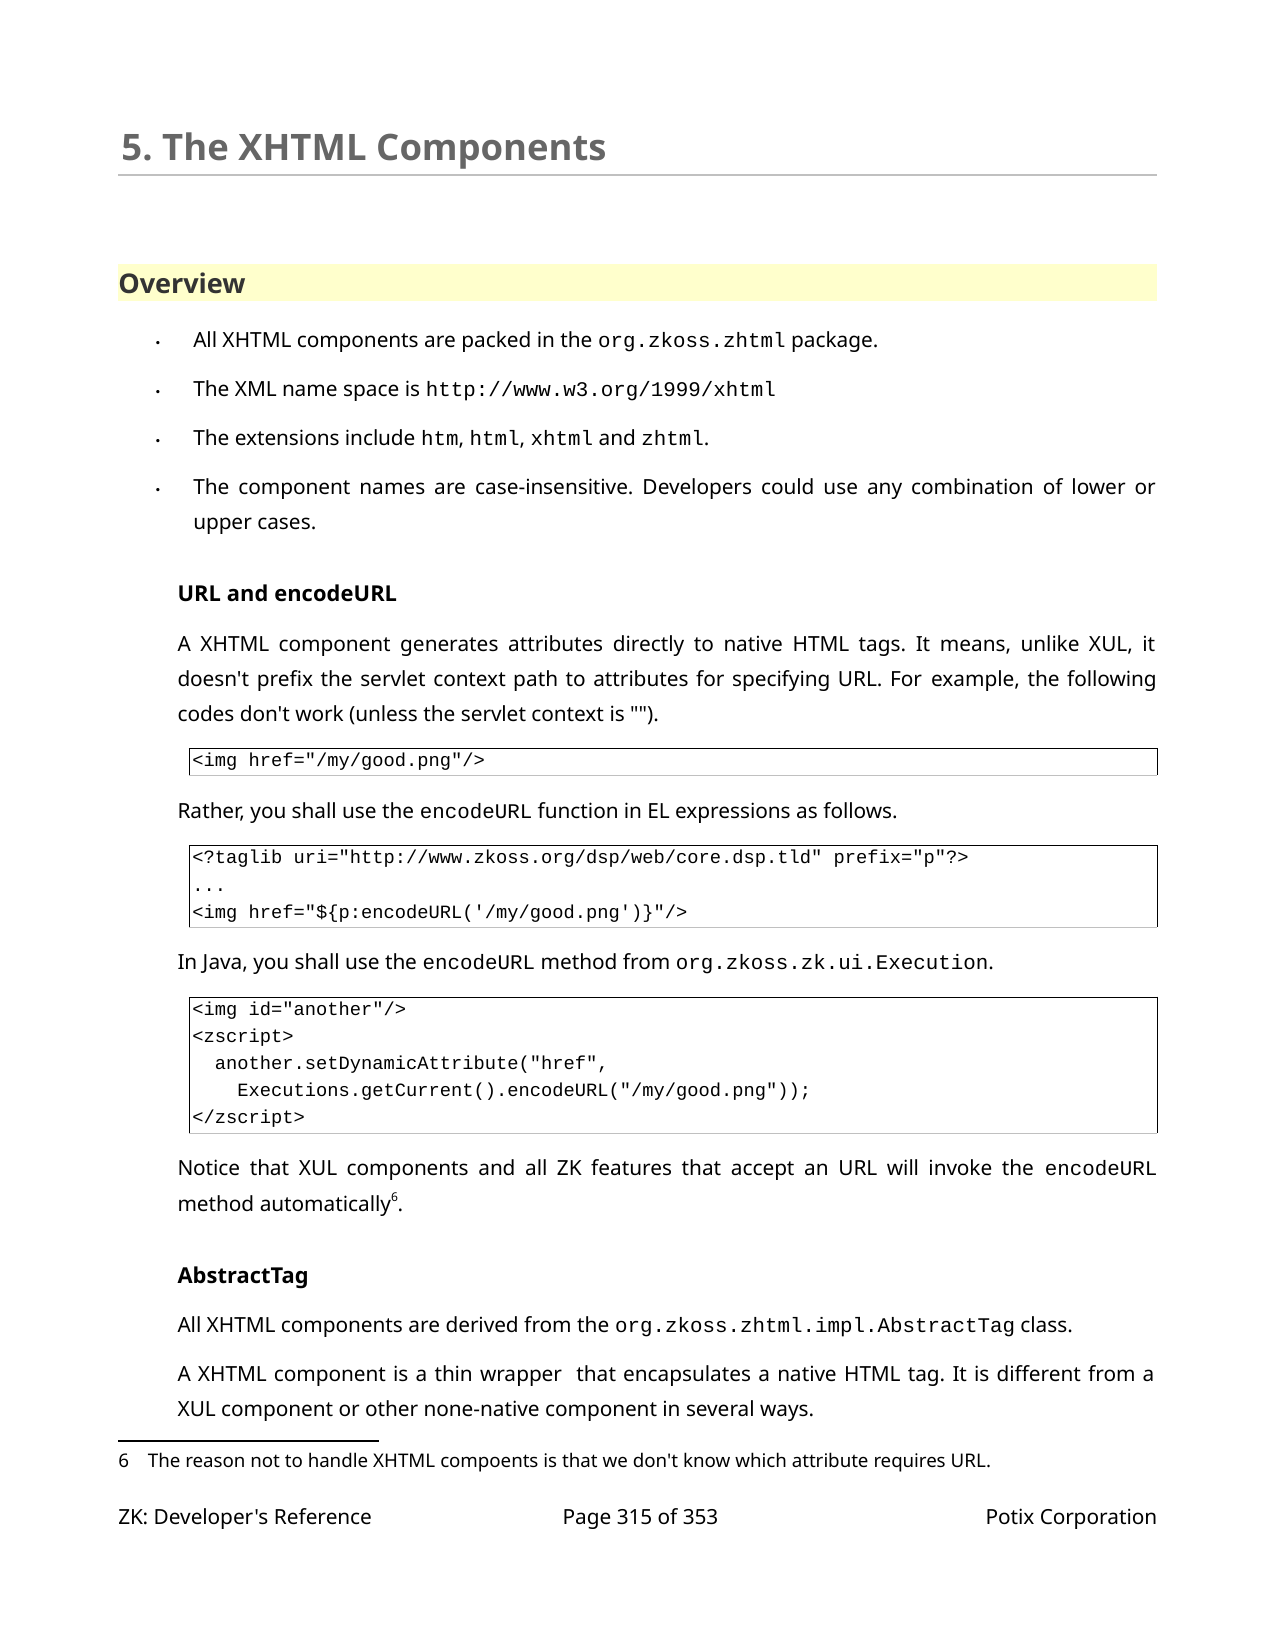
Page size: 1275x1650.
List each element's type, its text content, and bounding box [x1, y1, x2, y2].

text A XHTML component is a thin wrapper that encapsulates a native HTML tag. It is different from a XUL component or other none-native component in several ways. [177, 1359, 1157, 1423]
text <?taglib uri="http://www.zkoss.org/dsp/web/core.dsp.tld" prefix="p"?> [190, 846, 1157, 869]
subtitle AbstractTag [177, 1259, 1157, 1289]
text All XHTML components are derived from the org.zkoss.zhtml.impl.AbstractTag class. [177, 1310, 1157, 1339]
list The XML name space is http://www.w3.org/1999/xhtml [156, 374, 1157, 402]
text <img href="${p:encodeURL('/my/good.png')}"/> [190, 899, 1157, 927]
text A XHTML component generates attributes directly to native HTML tags. It means, unlike XUL, it doesn't prefix the servlet context path to attributes for specifying URL. For example, the following codes don't work (unless the servlet context is ""). [177, 629, 1157, 727]
list All XHTML components are packed in the org.zkoss.zhtml package. [156, 325, 1157, 353]
text Notice that XUL components and all ZK features that accept an URL will invoke the encodeURL method automatically. [177, 1153, 1157, 1217]
list The extensions include htm, html, xhtml and zhtml. [156, 423, 1157, 452]
text <img href="/my/good.png"/> [190, 749, 1157, 775]
list The component names are case-insensitive. Developers could use any combination of lower or upper cases. [156, 472, 1157, 536]
text another.setDynamicAttribute("href", [190, 1051, 1157, 1075]
text </zscript> [190, 1105, 1157, 1133]
subtitle 5. The XHTML Components [118, 118, 1157, 174]
text <img id="another"/> [190, 998, 1157, 1021]
subtitle Overview [118, 264, 1157, 301]
text The reason not to handle XHTML compoents is that we don't know which attribute requires URL. [118, 1447, 1157, 1473]
text ... [190, 872, 1157, 897]
text <zscript> [190, 1024, 1157, 1048]
text Executions.getCurrent().encodeURL("/my/good.png")); [190, 1078, 1157, 1102]
text In Java, you shall use the encodeURL method from org.zkoss.zk.ui.Execution. [177, 947, 1157, 976]
subtitle URL and encodeURL [177, 578, 1157, 608]
text Rather, you shall use the encodeURL function in EL expressions as follows. [177, 796, 1157, 824]
